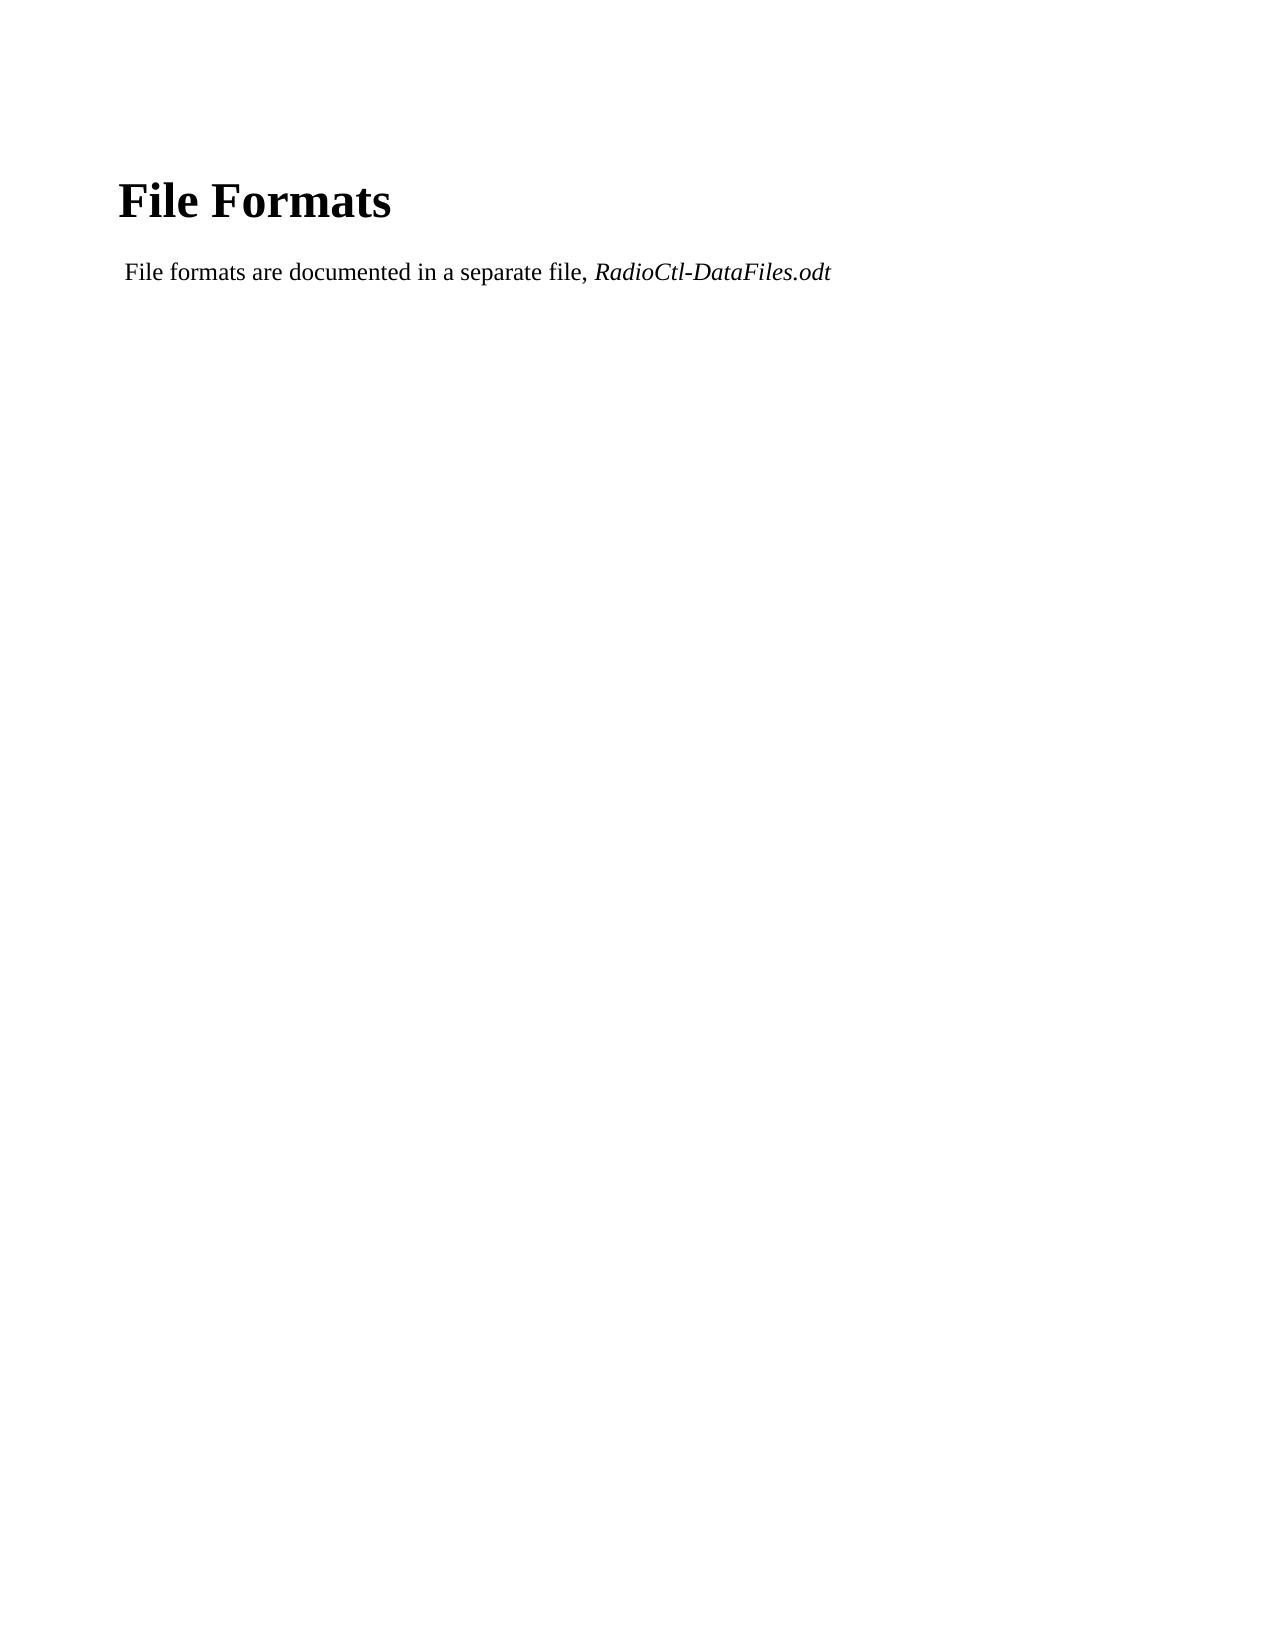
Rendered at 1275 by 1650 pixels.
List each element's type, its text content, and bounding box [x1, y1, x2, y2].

subtitle File Formats [118, 170, 1216, 228]
text File formats are documented in a separate file, RadioCtl-DataFiles.odt [118, 257, 1216, 286]
